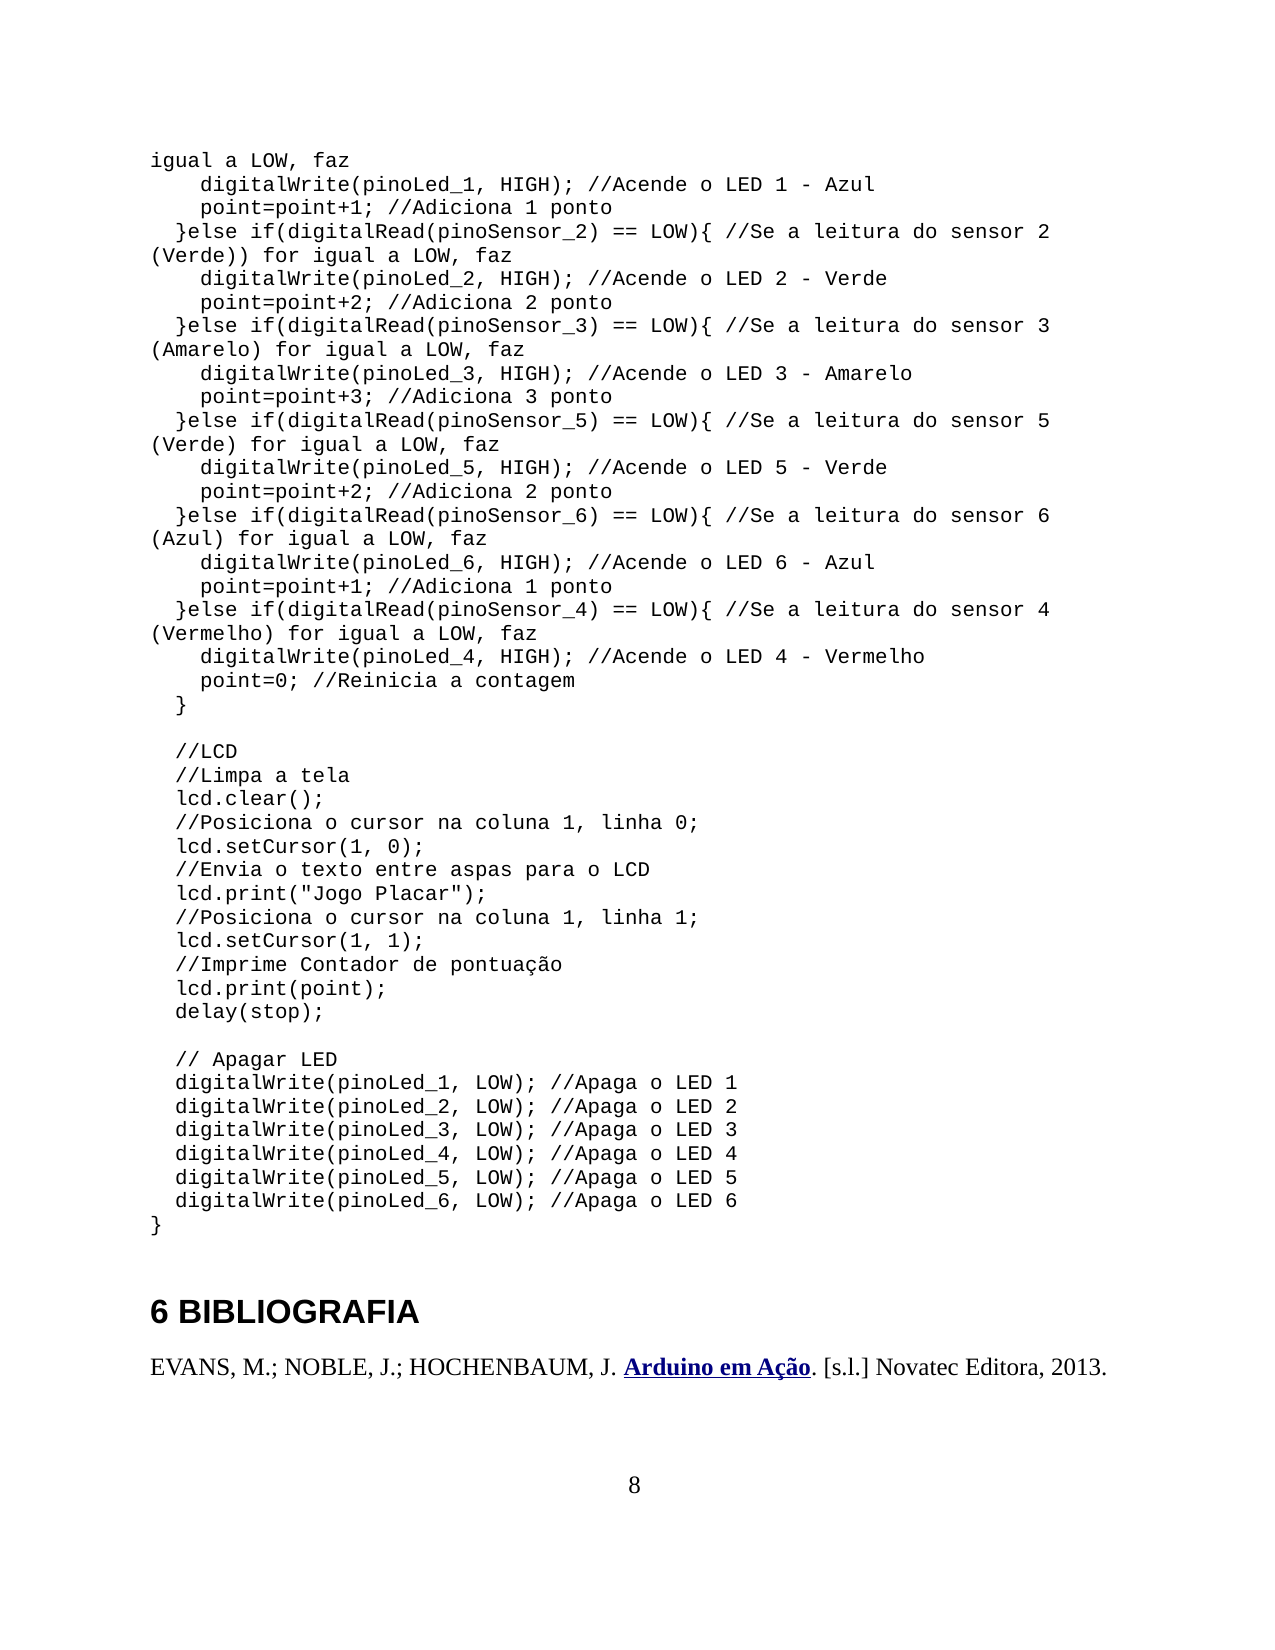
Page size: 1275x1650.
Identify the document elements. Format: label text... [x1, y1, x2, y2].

text digitalWrite(pinoLed_3, HIGH); //Acende o LED 3 - Amarelo [150, 363, 1125, 386]
text point=0; //Reinicia a contagem [150, 670, 1125, 694]
text EVANS, M.; NOBLE, J.; HOCHENBAUM, J. Arduino em Ação. [s.l.] Novatec Editora, 2013. [150, 1352, 1125, 1380]
text }else if(digitalRead(pinoSensor_2) == LOW){ //Se a leitura do sensor 2 (Verde)) for igual a LOW, faz [150, 221, 1125, 268]
text igual a LOW, faz [150, 150, 1125, 174]
text digitalWrite(pinoLed_2, HIGH); //Acende o LED 2 - Verde [150, 268, 1125, 292]
text }else if(digitalRead(pinoSensor_5) == LOW){ //Se a leitura do sensor 5 (Verde) for igual a LOW, faz [150, 410, 1125, 457]
subtitle 6 BIBLIOGRAFIA [150, 1291, 1125, 1330]
text digitalWrite(pinoLed_2, LOW); //Apaga o LED 2 [150, 1096, 1125, 1119]
text delay(stop); [150, 1001, 1125, 1025]
text point=point+1; //Adiciona 1 ponto [150, 197, 1125, 221]
text point=point+2; //Adiciona 2 ponto [150, 292, 1125, 316]
text //Posiciona o cursor na coluna 1, linha 1; [150, 907, 1125, 930]
text } [150, 694, 1125, 717]
text digitalWrite(pinoLed_5, HIGH); //Acende o LED 5 - Verde [150, 457, 1125, 481]
text digitalWrite(pinoLed_6, LOW); //Apaga o LED 6 [150, 1190, 1125, 1214]
text point=point+2; //Adiciona 2 ponto [150, 481, 1125, 505]
text digitalWrite(pinoLed_4, LOW); //Apaga o LED 4 [150, 1143, 1125, 1167]
text digitalWrite(pinoLed_5, LOW); //Apaga o LED 5 [150, 1167, 1125, 1190]
text //Limpa a tela [150, 765, 1125, 788]
text // Apagar LED [150, 1048, 1125, 1072]
text //Posiciona o cursor na coluna 1, linha 0; [150, 812, 1125, 836]
text digitalWrite(pinoLed_6, HIGH); //Acende o LED 6 - Azul [150, 552, 1125, 576]
text digitalWrite(pinoLed_3, LOW); //Apaga o LED 3 [150, 1119, 1125, 1143]
text lcd.setCursor(1, 1); [150, 930, 1125, 954]
text } [150, 1214, 1125, 1238]
text lcd.setCursor(1, 0); [150, 836, 1125, 859]
text }else if(digitalRead(pinoSensor_6) == LOW){ //Se a leitura do sensor 6 (Azul) for igual a LOW, faz [150, 505, 1125, 552]
text point=point+3; //Adiciona 3 ponto [150, 386, 1125, 410]
text point=point+1; //Adiciona 1 ponto [150, 576, 1125, 599]
text lcd.print(point); [150, 978, 1125, 1001]
text //Imprime Contador de pontuação [150, 954, 1125, 978]
text lcd.print("Jogo Placar"); [150, 883, 1125, 907]
text //LCD [150, 741, 1125, 765]
text }else if(digitalRead(pinoSensor_4) == LOW){ //Se a leitura do sensor 4 (Vermelho) for igual a LOW, faz [150, 599, 1125, 647]
text }else if(digitalRead(pinoSensor_3) == LOW){ //Se a leitura do sensor 3 (Amarelo) for igual a LOW, faz [150, 316, 1125, 363]
text digitalWrite(pinoLed_4, HIGH); //Acende o LED 4 - Vermelho [150, 647, 1125, 670]
text lcd.clear(); [150, 788, 1125, 812]
text //Envia o texto entre aspas para o LCD [150, 859, 1125, 883]
text digitalWrite(pinoLed_1, HIGH); //Acende o LED 1 - Azul [150, 174, 1125, 197]
text digitalWrite(pinoLed_1, LOW); //Apaga o LED 1 [150, 1072, 1125, 1096]
